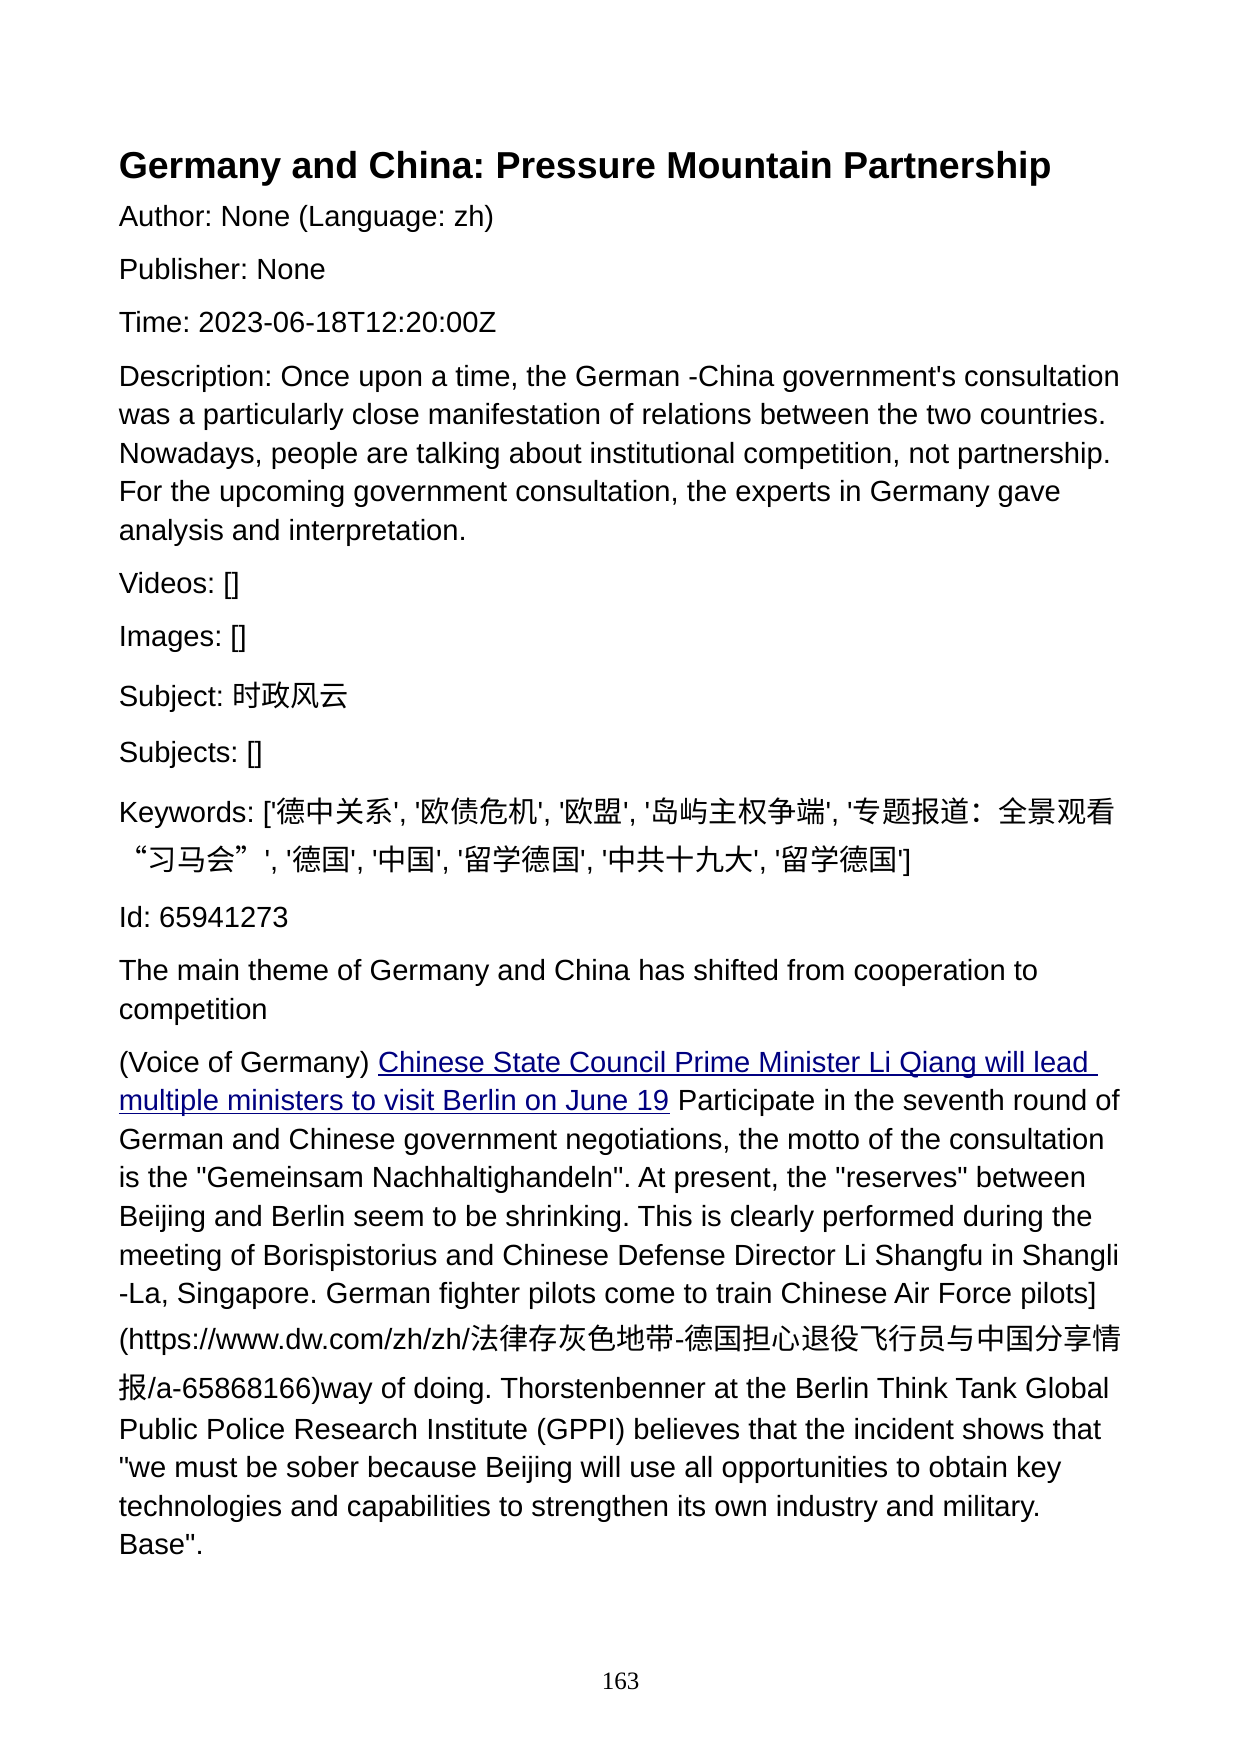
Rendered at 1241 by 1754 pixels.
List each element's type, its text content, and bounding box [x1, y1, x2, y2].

text Images: [] [118, 619, 1122, 652]
text Subject: 时政风云 [118, 672, 1122, 714]
text (Voice of Germany) Chinese State Council Prime Minister Li Qiang will lead multiple ministers to visit Berlin on June 19 Participate in the seventh round of German and Chinese government negotiations, the motto of the consultation is the "Gemeinsam Nachhaltighandeln". At present, the "reserves" between Beijing and Berlin seem to be shrinking. This is clearly performed during the meeting of Borispistorius and Chinese Defense Director Li Shangfu in Shangli -La, Singapore. German fighter pilots come to train Chinese Air Force pilots](https://www.dw.com/zh/zh/法律存灰色地带-德国担心退役飞行员与中国分享情报/a-65868166)way of doing. Thorstenbenner at the Berlin Think Tank Global Public Police Research Institute (GPPI) believes that the incident shows that "we must be sober because Beijing will use all opportunities to obtain key technologies and capabilities to strengthen its own industry and military. Base". [118, 1045, 1122, 1561]
text Time: 2023-06-18T12:20:00Z [118, 305, 1122, 339]
text Description: Once upon a time, the German -China government's consultation was a particularly close manifestation of relations between the two countries. Nowadays, people are talking about institutional competition, not partnership. For the upcoming government consultation, the experts in Germany gave analysis and interpretation. [118, 358, 1122, 546]
text Keywords: ['德中关系', '欧债危机', '欧盟', '岛屿主权争端', '专题报道：全景观看“习马会”', '德国', '中国', '留学德国', '中共十九大', '留学德国'] [118, 788, 1122, 879]
text Subjects: [] [118, 735, 1122, 769]
subtitle Germany and China: Pressure Mountain Partnership [118, 143, 1122, 187]
text The main theme of Germany and China has shifted from cooperation to competition [118, 953, 1122, 1025]
text Publisher: None [118, 252, 1122, 286]
text Videos: [] [118, 566, 1122, 599]
text Author: None (Language: zh) [118, 199, 1122, 233]
text Id: 65941273 [118, 900, 1122, 933]
